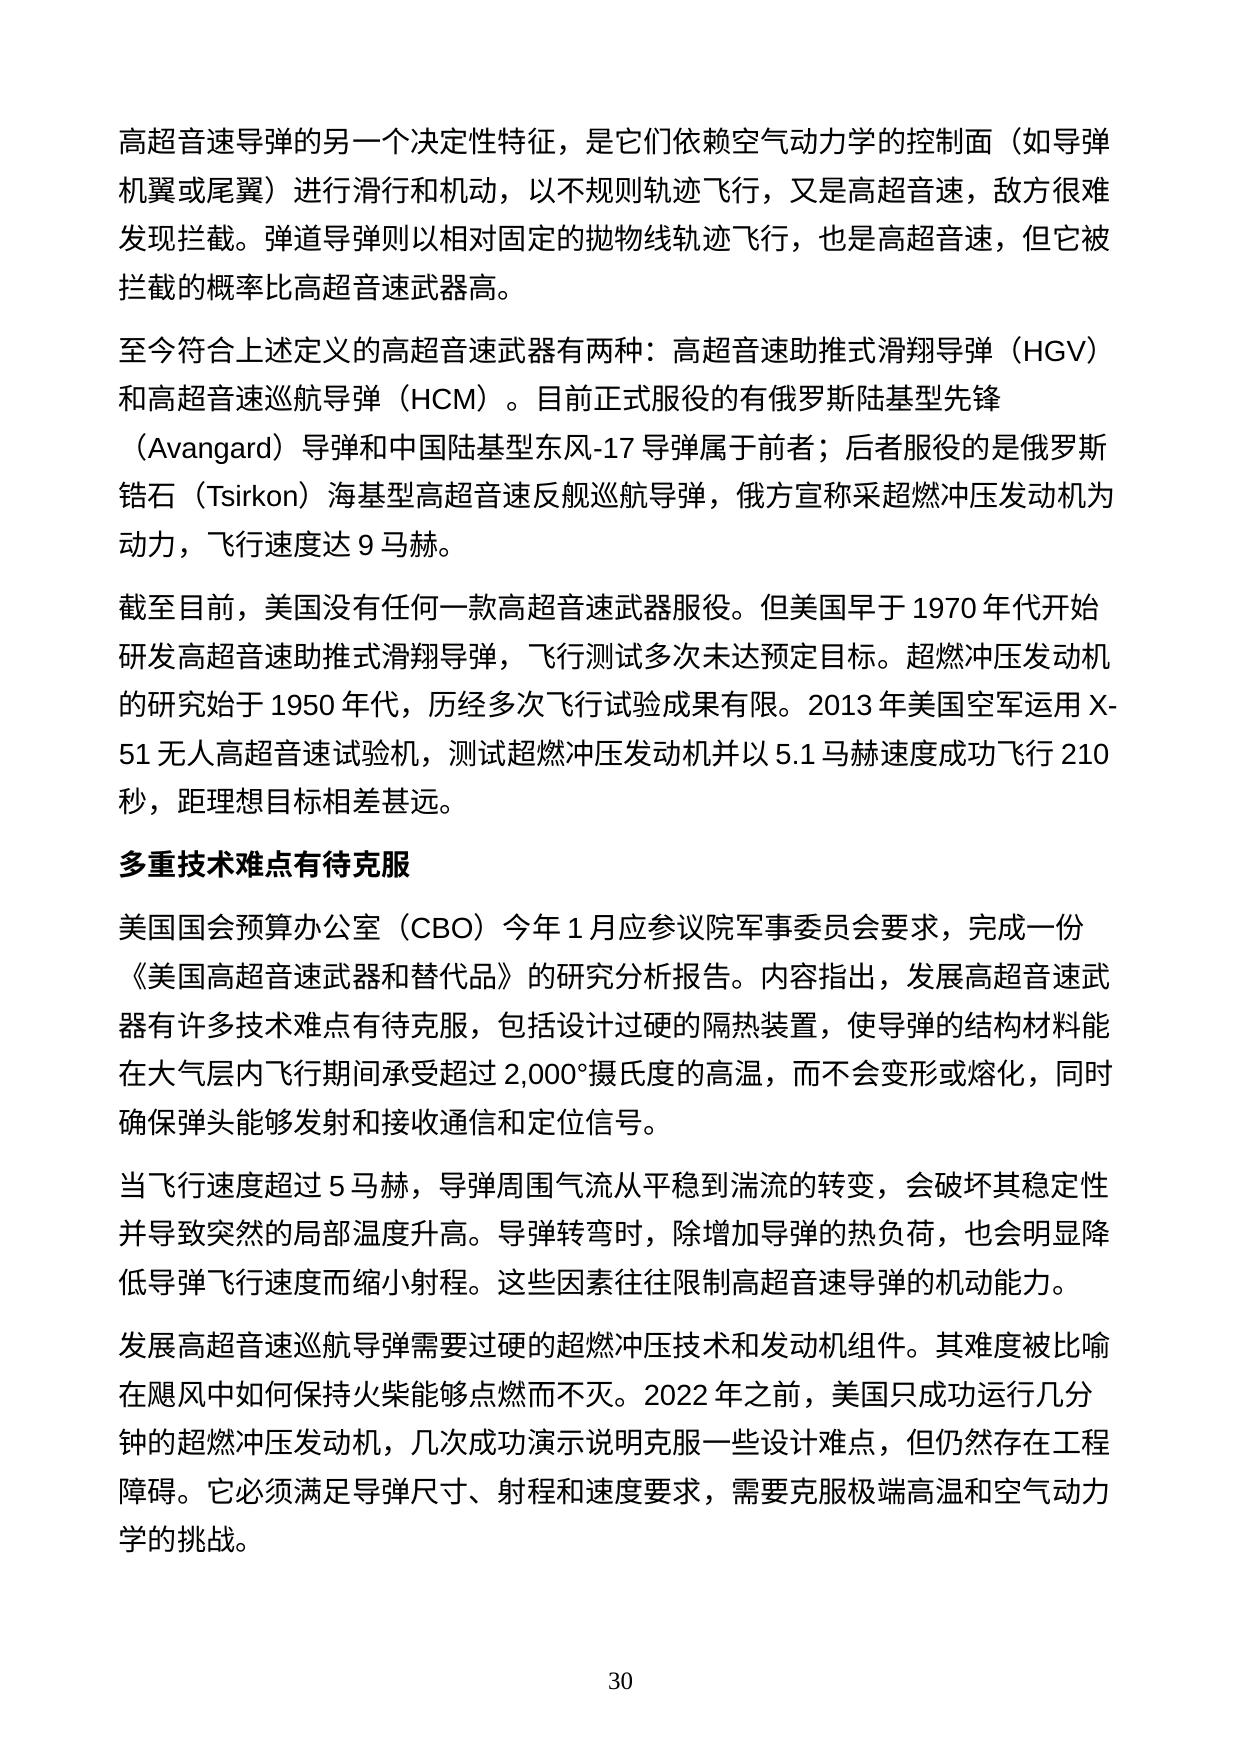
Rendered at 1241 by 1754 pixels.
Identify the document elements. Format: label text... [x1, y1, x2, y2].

text 发展高超音速巡航导弹需要过硬的超燃冲压技术和发动机组件。其难度被比喻在飓风中如何保持火柴能够点燃而不灭。2022年之前，美国只成功运行几分钟的超燃冲压发动机，几次成功演示说明克服一些设计难点，但仍然存在工程障碍。它必须满足导弹尺寸、射程和速度要求，需要克服极端高温和空气动力学的挑战。 [118, 1322, 1122, 1559]
text 当飞行速度超过5马赫，导弹周围气流从平稳到湍流的转变，会破坏其稳定性并导致突然的局部温度升高。导弹转弯时，除增加导弹的热负荷，也会明显降低导弹飞行速度而缩小射程。这些因素往往限制高超音速导弹的机动能力。 [118, 1162, 1122, 1302]
text 高超音速导弹的另一个决定性特征，是它们依赖空气动力学的控制面（如导弹机翼或尾翼）进行滑行和机动，以不规则轨迹飞行，又是高超音速，敌方很难发现拦截。弹道导弹则以相对固定的拋物线轨迹飞行，也是高超音速，但它被拦截的概率比高超音速武器高。 [118, 118, 1122, 306]
text 截至目前，美国没有任何一款高超音速武器服役。但美国早于1970年代开始研发高超音速助推式滑翔导弹，飞行测试多次未达预定目标。超燃冲压发动机的研究始于1950年代，历经多次飞行试验成果有限。2013年美国空军运用X-51无人高超音速试验机，测试超燃冲压发动机并以5.1马赫速度成功飞行210秒，距理想目标相差甚远。 [118, 584, 1122, 821]
text 至今符合上述定义的高超音速武器有两种：高超音速助推式滑翔导弹（HGV）和高超音速巡航导弹（HCM）。目前正式服役的有俄罗斯陆基型先锋（Avangard）导弹和中国陆基型东风-17导弹属于前者；后者服役的是俄罗斯锆石（Tsirkon）海基型高超音速反舰巡航导弹，俄方宣称采超燃冲压发动机为动力，飞行速度达9马赫。 [118, 327, 1122, 564]
text 美国国会预算办公室（CBO）今年1月应参议院军事委员会要求，完成一份《美国高超音速武器和替代品》的研究分析报告。内容指出，发展高超音速武器有许多技术难点有待克服，包括设计过硬的隔热装置，使导弹的结构材料能在大气层内飞行期间承受超过2,000°摄氏度的高温，而不会变形或熔化，同时确保弹头能够发射和接收通信和定位信号。 [118, 905, 1122, 1141]
text 多重技术难点有待克服 [118, 842, 1122, 884]
